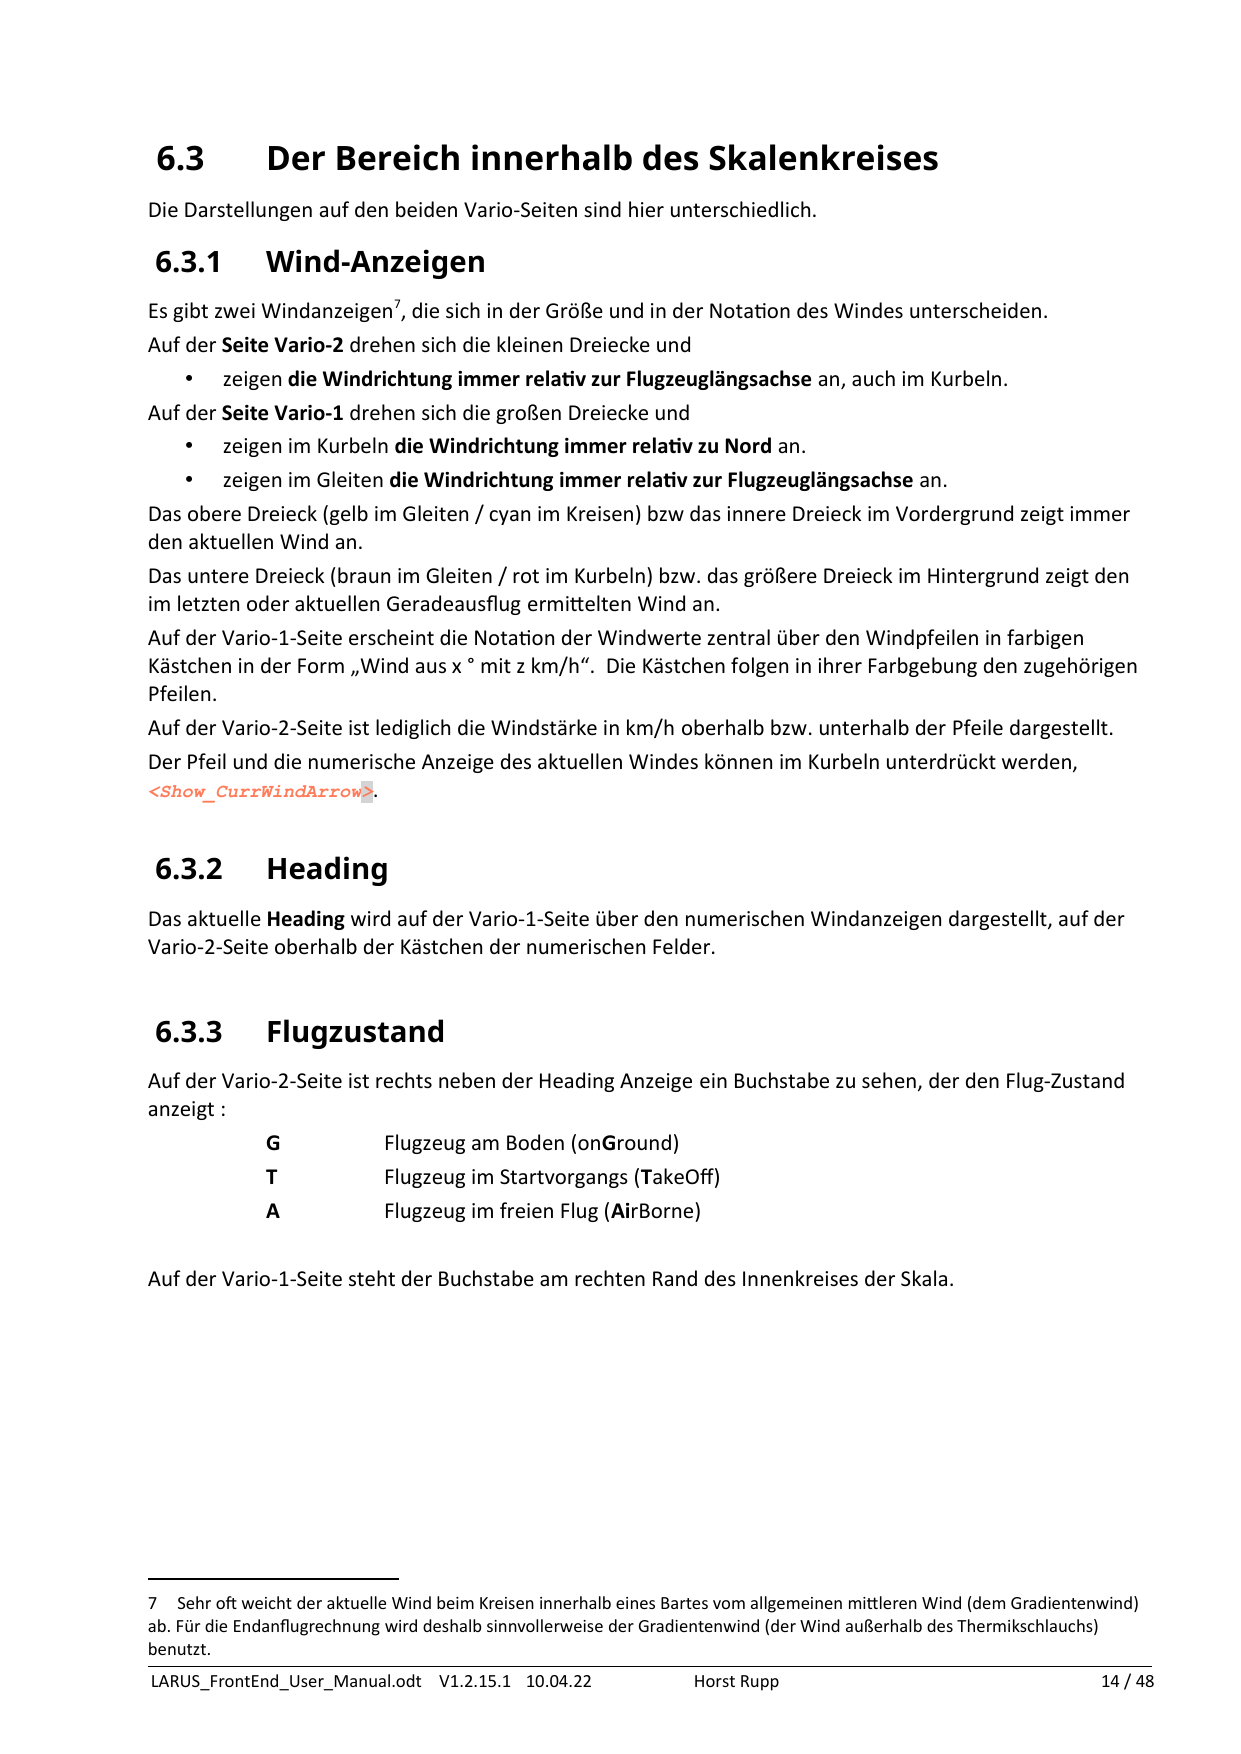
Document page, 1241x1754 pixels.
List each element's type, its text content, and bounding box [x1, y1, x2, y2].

text Auf der Seite Vario-1 drehen sich die großen Dreiecke und [148, 398, 1152, 426]
text Das aktuelle Heading wird auf der Vario-1-Seite über den numerischen Windanzeigen dargestellt, auf der Vario-2-Seite oberhalb der Kästchen der numerischen Felder. [148, 904, 1152, 960]
text Sehr oft weicht der aktuelle Wind beim Kreisen innerhalb eines Bartes vom allgemeinen mittleren Wind (dem Gradientenwind) ab. Für die Endanflugrechnung wird deshalb sinnvollerweise der Gradientenwind (der Wind außerhalb des Thermikschlauchs) benutzt. [148, 1591, 1152, 1660]
text Das obere Dreieck (gelb im Gleiten / cyan im Kreisen) bzw das innere Dreieck im Vordergrund zeigt immer den aktuellen Wind an. [148, 499, 1152, 555]
text Die Darstellungen auf den beiden Vario-Seiten sind hier unterschiedlich. [148, 195, 1152, 223]
text Auf der Vario-1-Seite erscheint die Notation der Windwerte zentral über den Windpfeilen in farbigen Kästchen in der Form „Wind aus x ° mit z km/h“. Die Kästchen folgen in ihrer Farbgebung den zugehörigen Pfeilen. [148, 623, 1152, 707]
list zeigen im Gleiten die Windrichtung immer relativ zur Flugzeuglängsachse an. [185, 465, 1152, 493]
list zeigen im Kurbeln die Windrichtung immer relativ zu Nord an. [185, 432, 1152, 459]
text Auf der Vario-1-Seite steht der Buchstabe am rechten Rand des Innenkreises der Skala. [148, 1264, 1152, 1292]
text A Flugzeug im freien Flug (AirBorne) [148, 1196, 1152, 1224]
subtitle Wind-Anzeigen [148, 241, 1152, 281]
subtitle Der Bereich innerhalb des Skalenkreises [148, 134, 1152, 180]
text Auf der Vario-2-Seite ist lediglich die Windstärke in km/h oberhalb bzw. unterhalb der Pfeile dargestellt. [148, 713, 1152, 741]
text Auf der Seite Vario-2 drehen sich die kleinen Dreiecke und [148, 330, 1152, 358]
text G Flugzeug am Boden (onGround) [148, 1128, 1152, 1156]
subtitle Heading [148, 848, 1152, 888]
text T Flugzeug im Startvorgangs (TakeOff) [148, 1162, 1152, 1190]
text Auf der Vario-2-Seite ist rechts neben der Heading Anzeige ein Buchstabe zu sehen, der den Flug-Zustand anzeigt : [148, 1067, 1152, 1123]
text Das untere Dreieck (braun im Gleiten / rot im Kurbeln) bzw. das größere Dreieck im Hintergrund zeigt den im letzten oder aktuellen Geradeausflug ermittelten Wind an. [148, 561, 1152, 617]
text Es gibt zwei Windanzeigen, die sich in der Größe und in der Notation des Windes unterscheiden. [148, 296, 1152, 324]
subtitle Flugzustand [148, 1011, 1152, 1051]
text Der Pfeil und die numerische Anzeige des aktuellen Windes können im Kurbeln unterdrückt werden, <Show_CurrWindArrow>. [148, 747, 1152, 831]
list zeigen die Windrichtung immer relativ zur Flugzeuglängsachse an, auch im Kurbeln. [185, 364, 1152, 392]
